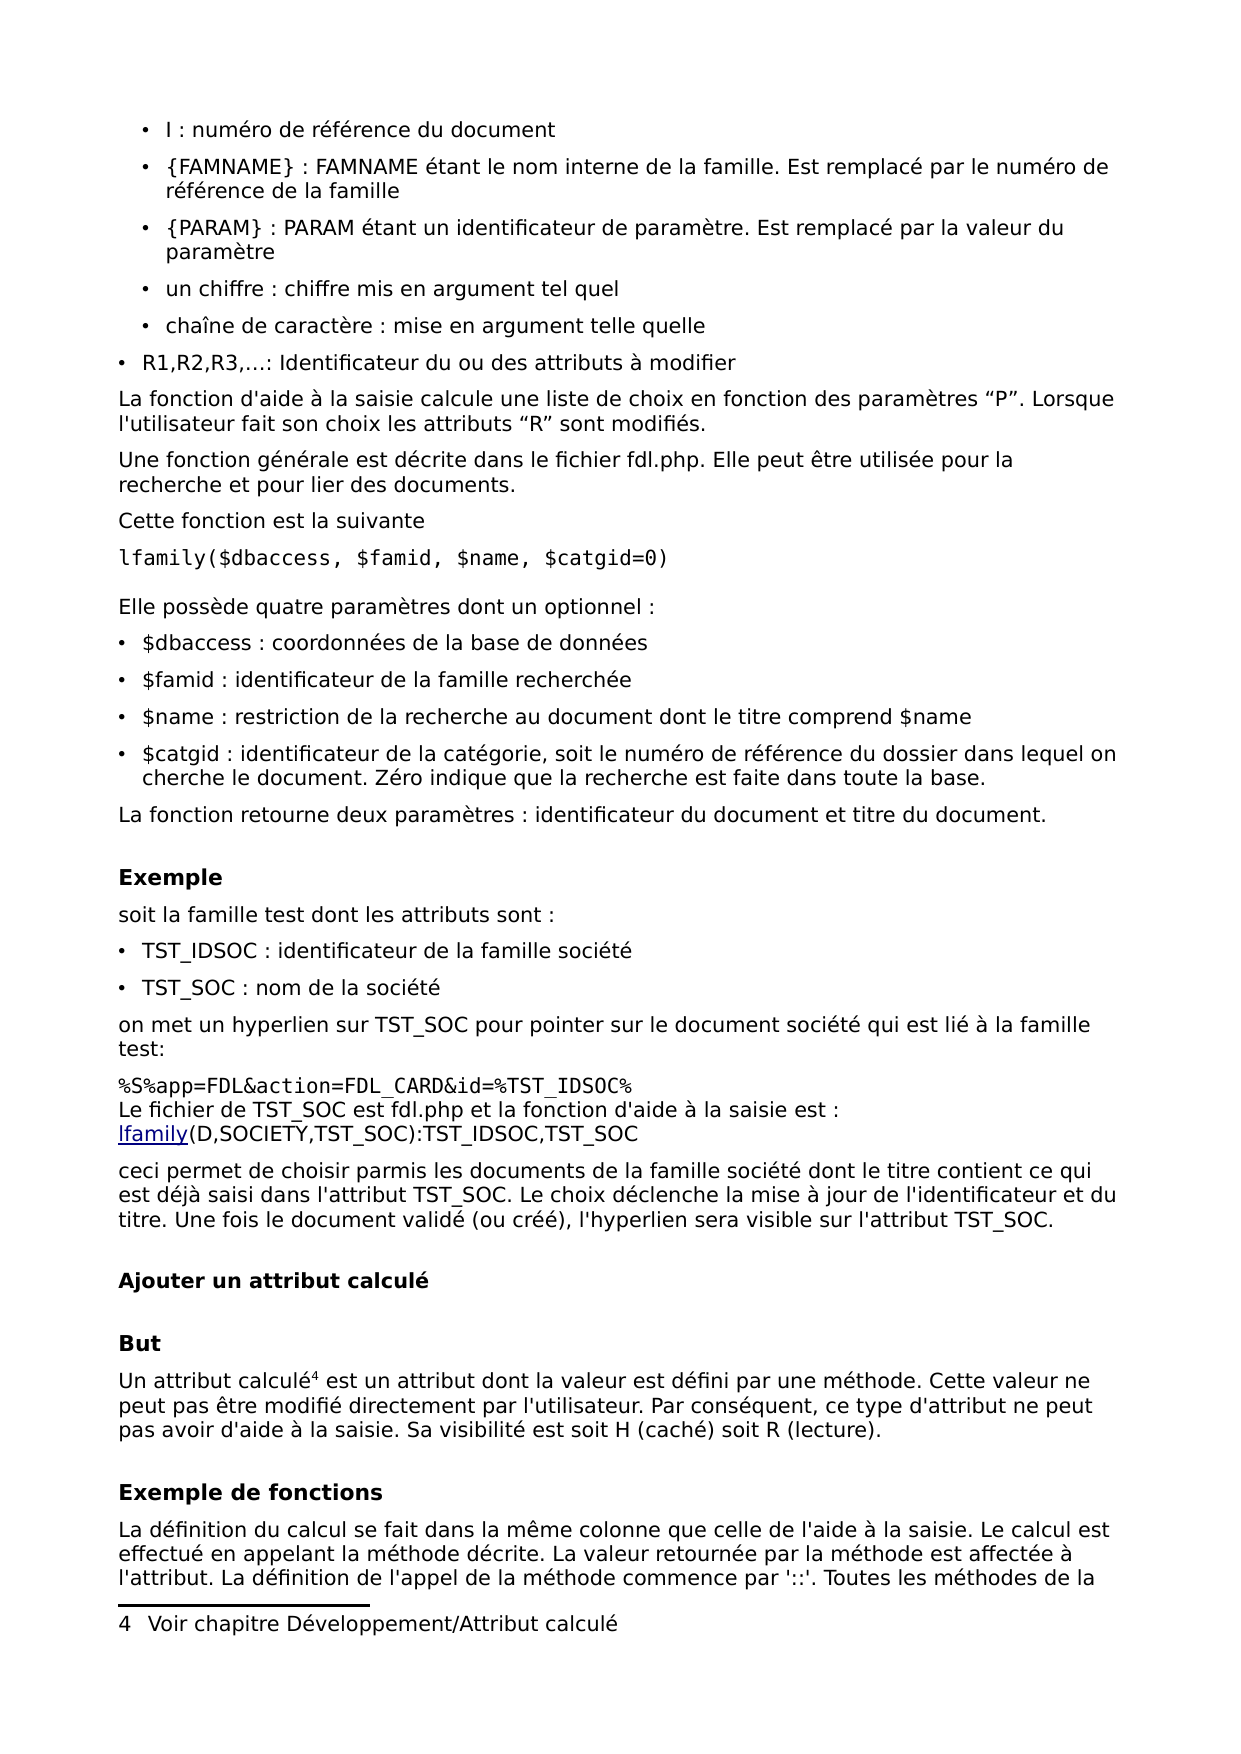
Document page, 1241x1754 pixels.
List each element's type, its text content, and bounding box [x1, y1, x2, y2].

text La fonction retourne deux paramètres : identificateur du document et titre du document. [118, 803, 1122, 827]
text La définition du calcul se fait dans la même colonne que celle de l'aide à la saisie. Le calcul est effectué en appelant la méthode décrite. La valeur retournée par la méthode est affectée à l'attribut. La définition de l'appel de la méthode commence par '::'. Toutes les méthodes de la [118, 1518, 1122, 1591]
list $famid : identificateur de la famille recherchée [118, 668, 1122, 692]
subtitle Ajouter un attribut calculé [118, 1269, 1122, 1294]
text %S%app=FDL&action=FDL_CARD&id=%TST_IDSOC% [118, 1074, 1122, 1098]
text ceci permet de choisir parmis les documents de la famille société dont le titre contient ce qui est déjà saisi dans l'attribut TST_SOC. Le choix déclenche la mise à jour de l'identificateur et du titre. Une fois le document validé (ou créé), l'hyperlien sera visible sur l'attribut TST_SOC. [118, 1159, 1122, 1232]
text Un attribut calculé est un attribut dont la valeur est défini par une méthode. Cette valeur ne peut pas être modifié directement par l'utilisateur. Par conséquent, ce type d'attribut ne peut pas avoir d'aide à la saisie. Sa visibilité est soit H (caché) soit R (lecture). [118, 1369, 1122, 1442]
subtitle Exemple [118, 864, 1122, 890]
text on met un hyperlien sur TST_SOC pour pointer sur le document société qui est lié à la famille test: [118, 1013, 1122, 1061]
list $catgid : identificateur de la catégorie, soit le numéro de référence du dossier dans lequel on cherche le document. Zéro indique que la recherche est faite dans toute la base. [118, 742, 1122, 790]
text Voir chapitre Développement/Attribut calculé [118, 1612, 1122, 1636]
list chaîne de caractère : mise en argument telle quelle [142, 314, 1122, 338]
list I : numéro de référence du document [142, 118, 1122, 142]
text Une fonction générale est décrite dans le fichier fdl.php. Elle peut être utilisée pour la recherche et pour lier des documents. [118, 448, 1122, 497]
list R1,R2,R3,…: Identificateur du ou des attributs à modifier [118, 351, 1122, 375]
list $name : restriction de la recherche au document dont le titre comprend $name [118, 705, 1122, 729]
list un chiffre : chiffre mis en argument tel quel [142, 277, 1122, 301]
list {FAMNAME} : FAMNAME étant le nom interne de la famille. Est remplacé par le numéro de référence de la famille [142, 155, 1122, 203]
text lfamily($dbaccess, $famid, $name, $catgid=0) [118, 546, 1122, 570]
subtitle Exemple de fonctions [118, 1480, 1122, 1505]
list TST_IDSOC : identificateur de la famille société [118, 939, 1122, 964]
subtitle But [118, 1331, 1122, 1357]
list {PARAM} : PARAM étant un identificateur de paramètre. Est remplacé par la valeur du paramètre [142, 216, 1122, 264]
list $dbaccess : coordonnées de la base de données [118, 631, 1122, 656]
text Cette fonction est la suivante [118, 509, 1122, 534]
list TST_SOC : nom de la société [118, 976, 1122, 1000]
text Elle possède quatre paramètres dont un optionnel : [118, 595, 1122, 619]
text La fonction d'aide à la saisie calcule une liste de choix en fonction des paramètres “P”. Lorsque l'utilisateur fait son choix les attributs “R” sont modifiés. [118, 387, 1122, 436]
text soit la famille test dont les attributs sont : [118, 903, 1122, 927]
text Le fichier de TST_SOC est fdl.php et la fonction d'aide à la saisie est : lfamily(D,SOCIETY,TST_SOC):TST_IDSOC,TST_SOC [118, 1098, 1122, 1147]
